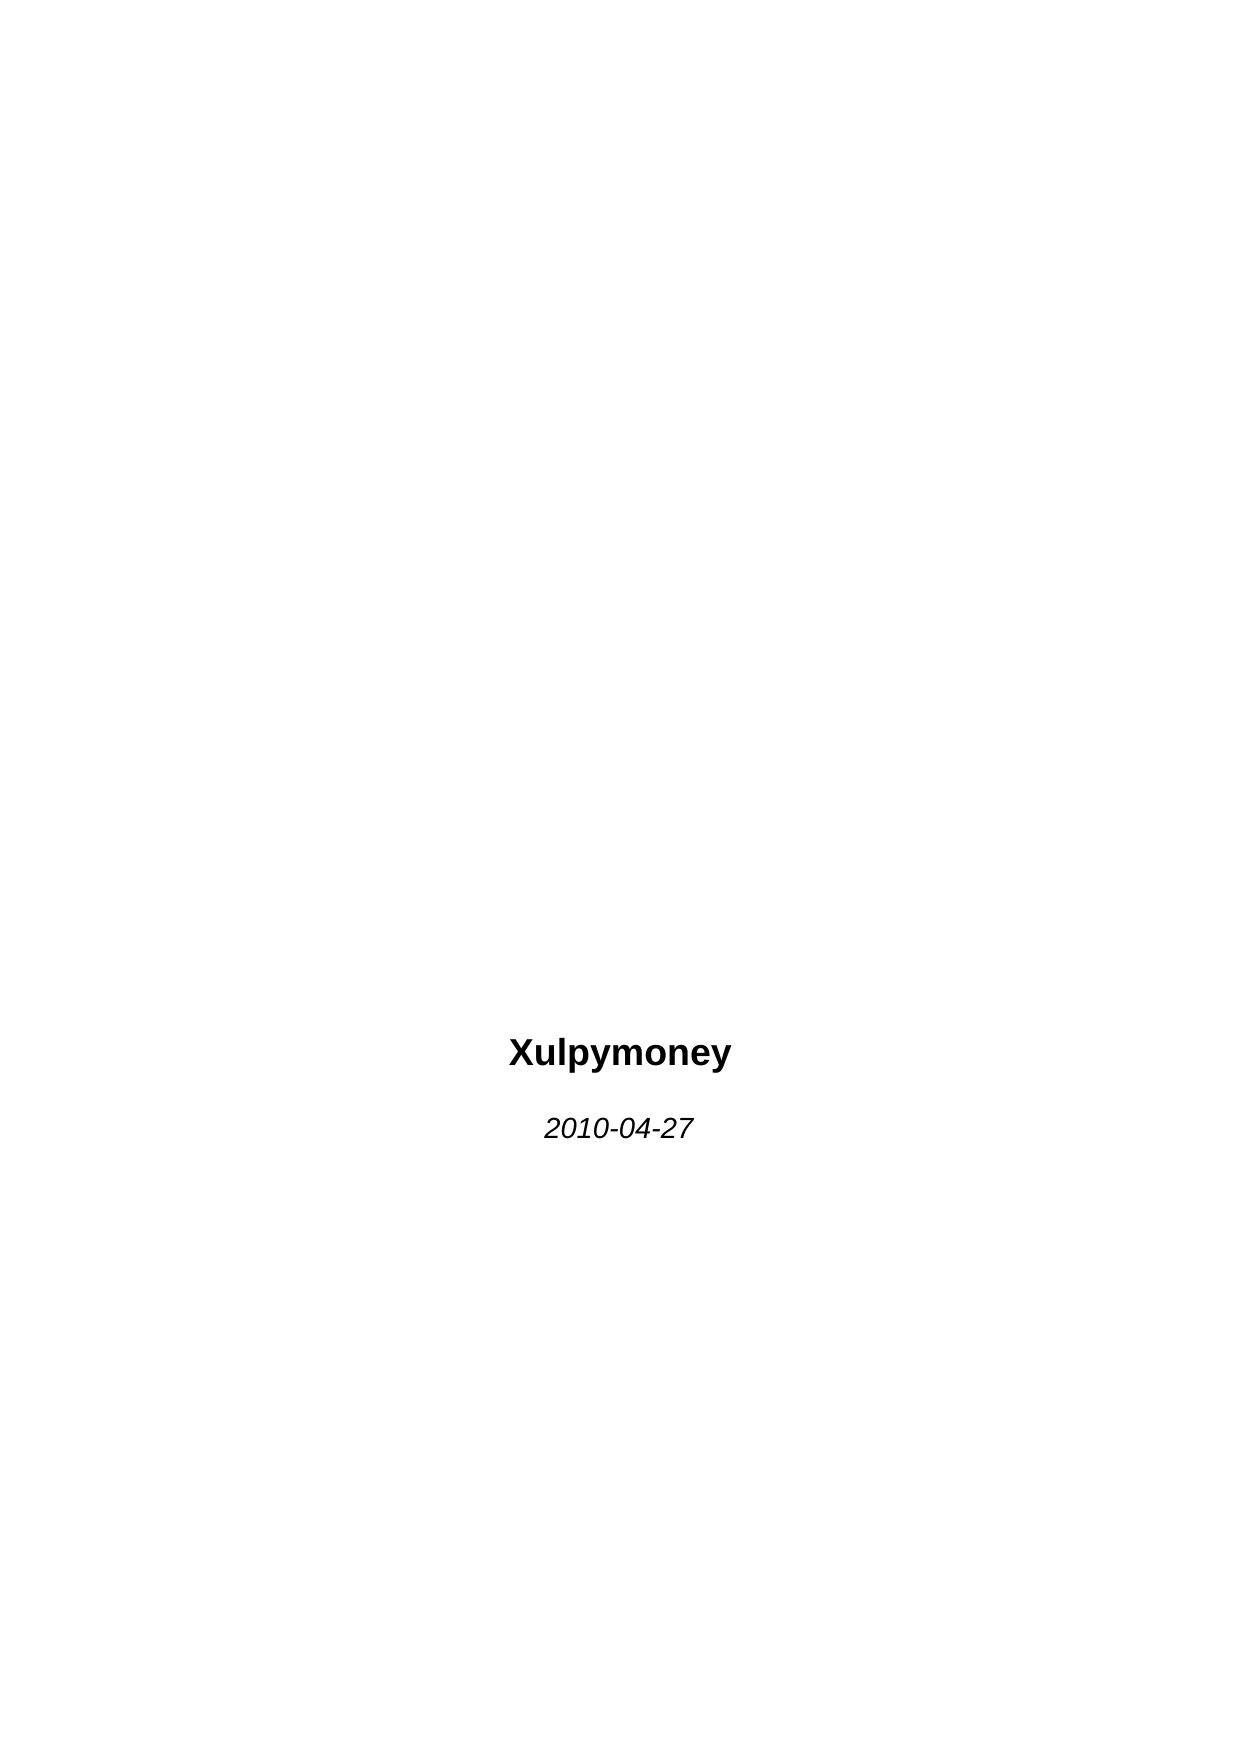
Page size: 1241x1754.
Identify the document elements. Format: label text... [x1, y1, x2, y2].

subtitle 2010-04-27 [118, 1111, 1122, 1144]
title Xulpymoney [118, 1030, 1122, 1073]
